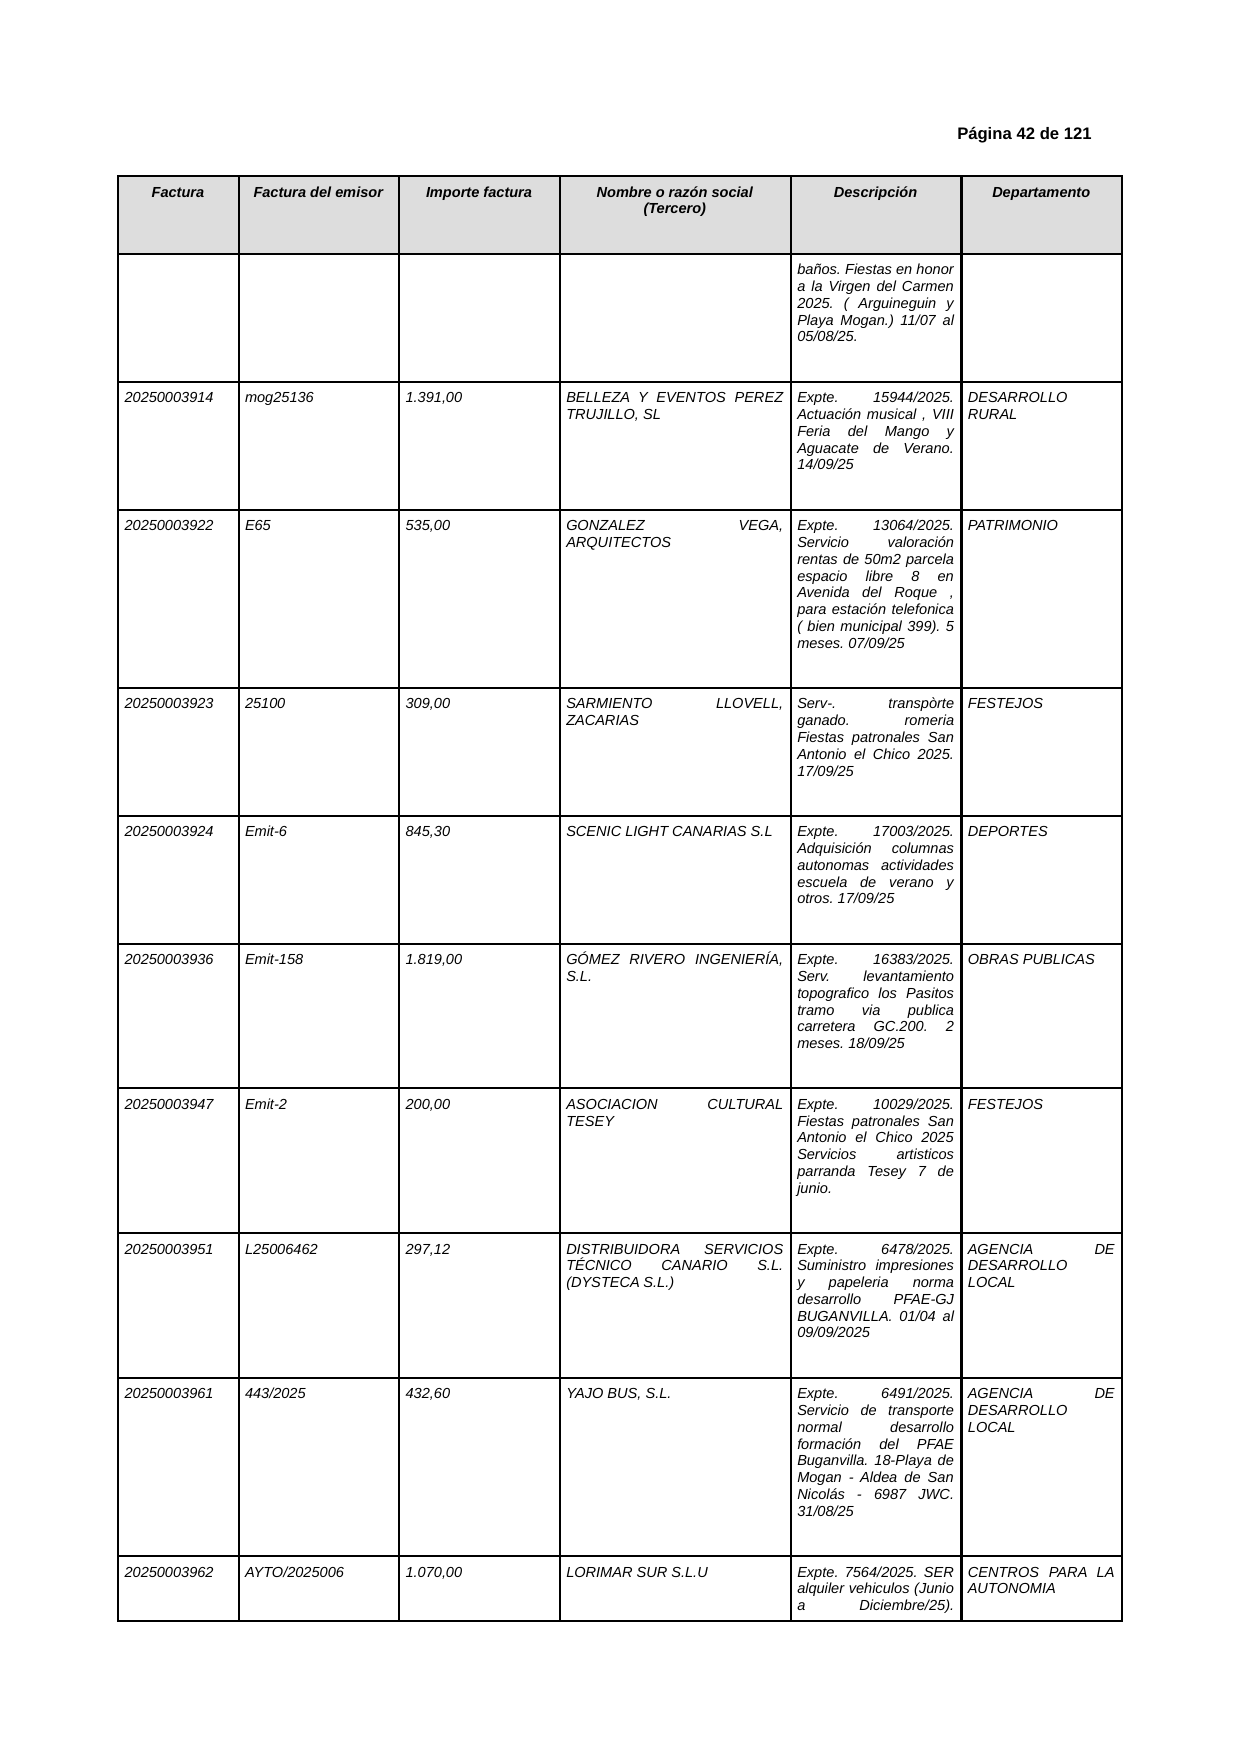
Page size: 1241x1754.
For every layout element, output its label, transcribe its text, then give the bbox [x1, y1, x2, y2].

table_cell 20250003962 [119, 1557, 238, 1620]
table_cell Emit-6 [240, 817, 398, 943]
table_cell mog25136 [240, 383, 398, 508]
table_cell LORIMAR SUR S.L.U [561, 1557, 790, 1620]
table_cell 535,00 [400, 511, 559, 687]
table_cell 25100 [240, 689, 398, 815]
table_cell Expte. 10029/2025. Fiestas patronales San Antonio el Chico 2025 Servicios artisticos parranda Tesey 7 de junio. [792, 1089, 960, 1232]
table_cell E65 [240, 511, 398, 687]
table_cell Expte. 16383/2025. Serv. levantamiento topografico los Pasitos tramo via publica carretera GC.200. 2 meses. 18/09/25 [792, 945, 960, 1087]
table_cell [400, 255, 559, 381]
table_cell 1.819,00 [400, 945, 559, 1087]
table_header Factura [119, 177, 238, 253]
table_cell 20250003923 [119, 689, 238, 815]
table_header Importe factura [400, 177, 559, 253]
table_cell Expte. 6491/2025. Servicio de transporte normal desarrollo formación del PFAE Buganvilla. 18-Playa de Mogan - Aldea de San Nicolás - 6987 JWC. 31/08/25 [792, 1379, 960, 1555]
table_cell PATRIMONIO [963, 511, 1121, 687]
table_cell YAJO BUS, S.L. [561, 1379, 790, 1555]
table_cell CENTROS PARA LA AUTONOMIA [963, 1557, 1121, 1620]
table_cell 20250003922 [119, 511, 238, 687]
table_header Factura del emisor [240, 177, 398, 253]
table_cell DESARROLLO RURAL [963, 383, 1121, 508]
table_cell 20250003951 [119, 1234, 238, 1377]
table_cell 20250003936 [119, 945, 238, 1087]
table_cell FESTEJOS [963, 689, 1121, 815]
table_cell ASOCIACION CULTURAL TESEY [561, 1089, 790, 1232]
table_cell 432,60 [400, 1379, 559, 1555]
table_cell Emit-2 [240, 1089, 398, 1232]
table_cell [119, 255, 238, 381]
table_cell 1.070,00 [400, 1557, 559, 1620]
table_header Nombre o razón social (Tercero) [561, 177, 790, 253]
table_cell OBRAS PUBLICAS [963, 945, 1121, 1087]
table_cell DEPORTES [963, 817, 1121, 943]
table_cell Expte. 17003/2025. Adquisición columnas autonomas actividades escuela de verano y otros. 17/09/25 [792, 817, 960, 943]
table_cell 297,12 [400, 1234, 559, 1377]
table_cell [561, 255, 790, 381]
table_cell Expte. 13064/2025. Servicio valoración rentas de 50m2 parcela espacio libre 8 en Avenida del Roque , para estación telefonica ( bien municipal 399). 5 meses. 07/09/25 [792, 511, 960, 687]
table_cell 443/2025 [240, 1379, 398, 1555]
table_cell 20250003914 [119, 383, 238, 508]
table_header Descripción [792, 177, 960, 253]
table_cell GÓMEZ RIVERO INGENIERÍA, S.L. [561, 945, 790, 1087]
table_cell BELLEZA Y EVENTOS PEREZ TRUJILLO, SL [561, 383, 790, 508]
table_cell AYTO/2025006 [240, 1557, 398, 1620]
table_cell Expte. 6478/2025. Suministro impresiones y papeleria norma desarrollo PFAE-GJ BUGANVILLA. 01/04 al 09/09/2025 [792, 1234, 960, 1377]
table_cell DISTRIBUIDORA SERVICIOS TÉCNICO CANARIO S.L. (DYSTECA S.L.) [561, 1234, 790, 1377]
table_cell 200,00 [400, 1089, 559, 1232]
table_cell L25006462 [240, 1234, 398, 1377]
table_cell FESTEJOS [963, 1089, 1121, 1232]
table_cell Serv-. transpòrte ganado. romeria Fiestas patronales San Antonio el Chico 2025. 17/09/25 [792, 689, 960, 815]
table_cell Expte. 15944/2025. Actuación musical , VIII Feria del Mango y Aguacate de Verano. 14/09/25 [792, 383, 960, 508]
table_cell 20250003924 [119, 817, 238, 943]
table_cell [240, 255, 398, 381]
table_cell [963, 255, 1121, 381]
table_cell SARMIENTO LLOVELL, ZACARIAS [561, 689, 790, 815]
table_header Departamento [963, 177, 1121, 253]
table_cell 845,30 [400, 817, 559, 943]
table_cell GONZALEZ VEGA, ARQUITECTOS [561, 511, 790, 687]
table_cell baños. Fiestas en honor a la Virgen del Carmen 2025. ( Arguineguin y Playa Mogan.) 11/07 al 05/08/25. [792, 255, 960, 381]
table_cell 20250003947 [119, 1089, 238, 1232]
table_cell 1.391,00 [400, 383, 559, 508]
table_cell SCENIC LIGHT CANARIAS S.L [561, 817, 790, 943]
table_cell 309,00 [400, 689, 559, 815]
table_cell AGENCIA DE DESARROLLO LOCAL [963, 1379, 1121, 1555]
table_cell Emit-158 [240, 945, 398, 1087]
table_cell 20250003961 [119, 1379, 238, 1555]
table_cell AGENCIA DE DESARROLLO LOCAL [963, 1234, 1121, 1377]
table_cell Expte. 7564/2025. SER alquiler vehiculos (Junio a Diciembre/25). [792, 1557, 960, 1620]
